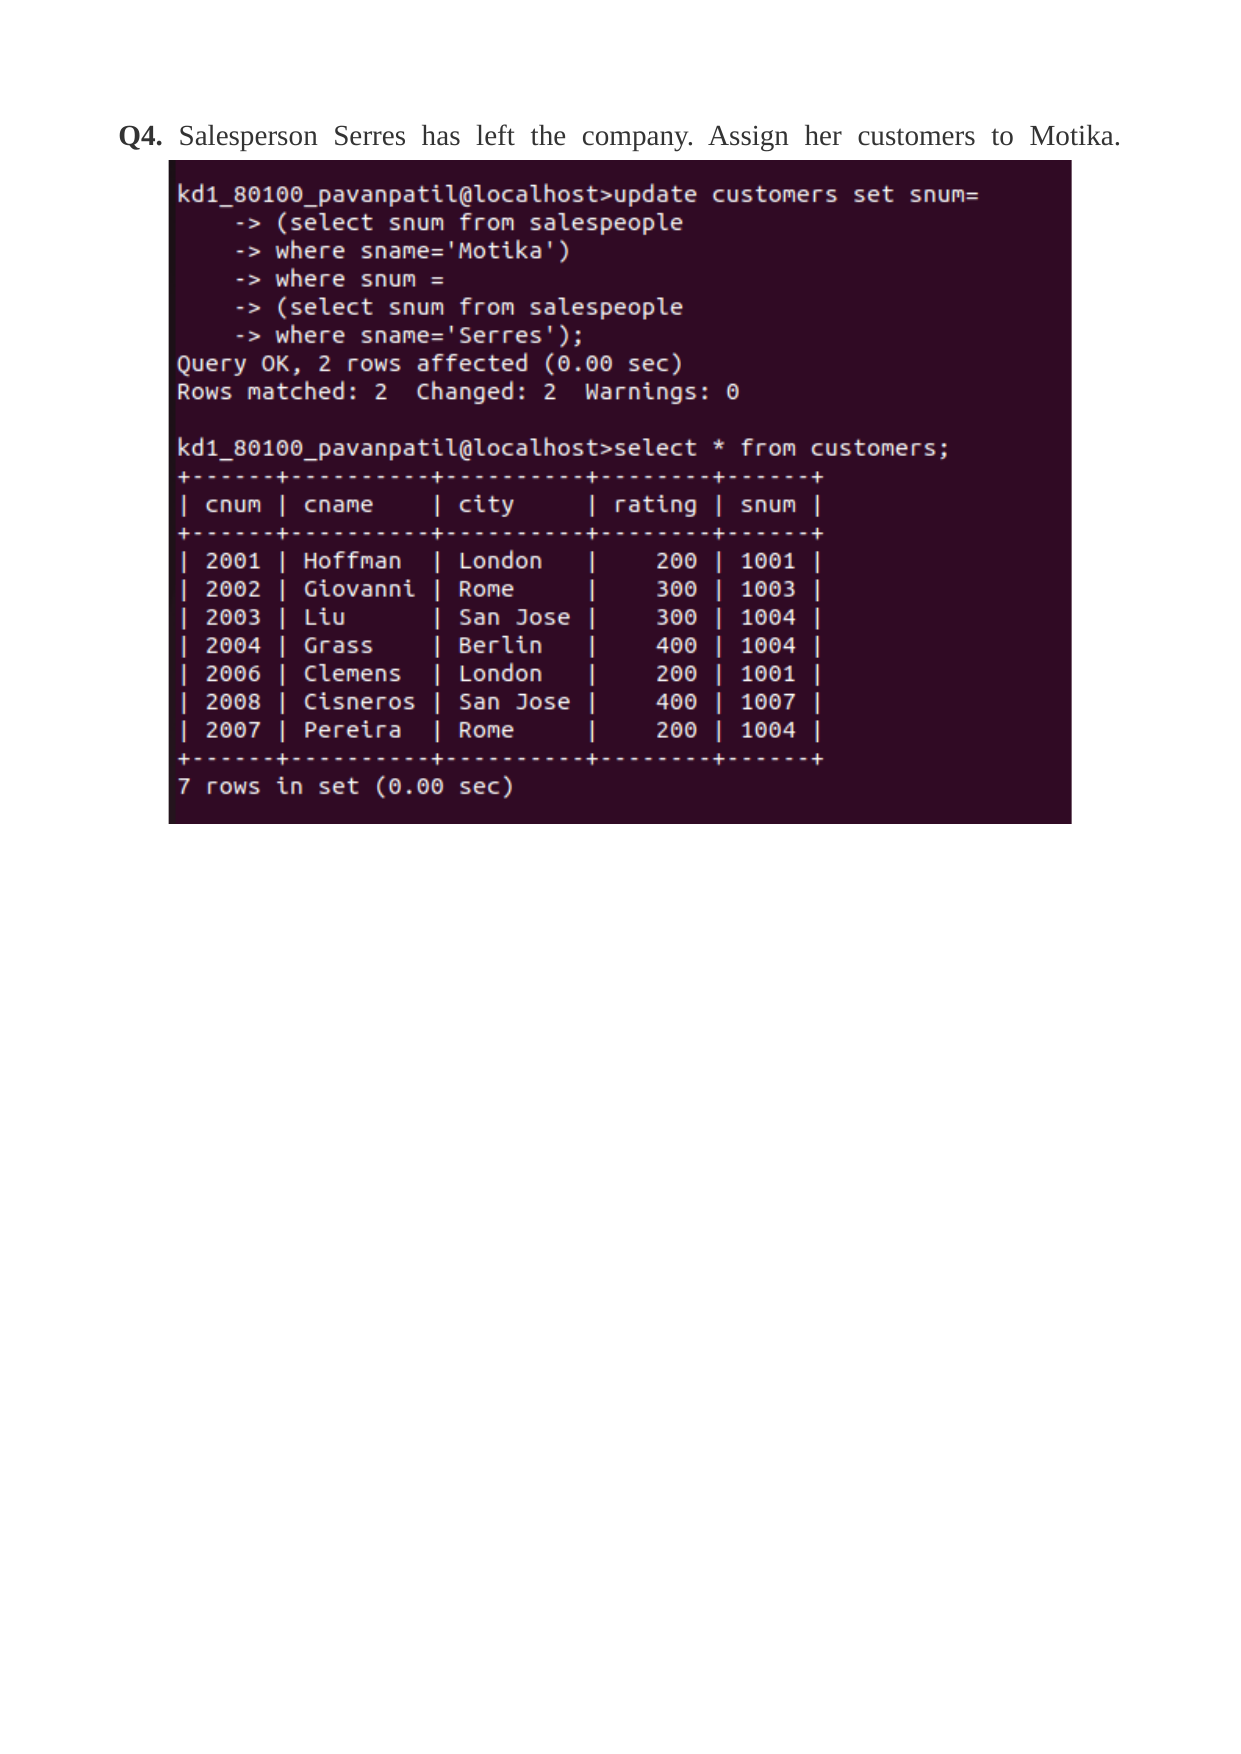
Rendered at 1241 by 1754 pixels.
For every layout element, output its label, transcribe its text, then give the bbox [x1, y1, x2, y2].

text Q4. Salesperson Serres has left the company. Assign her customers to Motika. [118, 118, 1122, 852]
picture [168, 160, 1072, 824]
